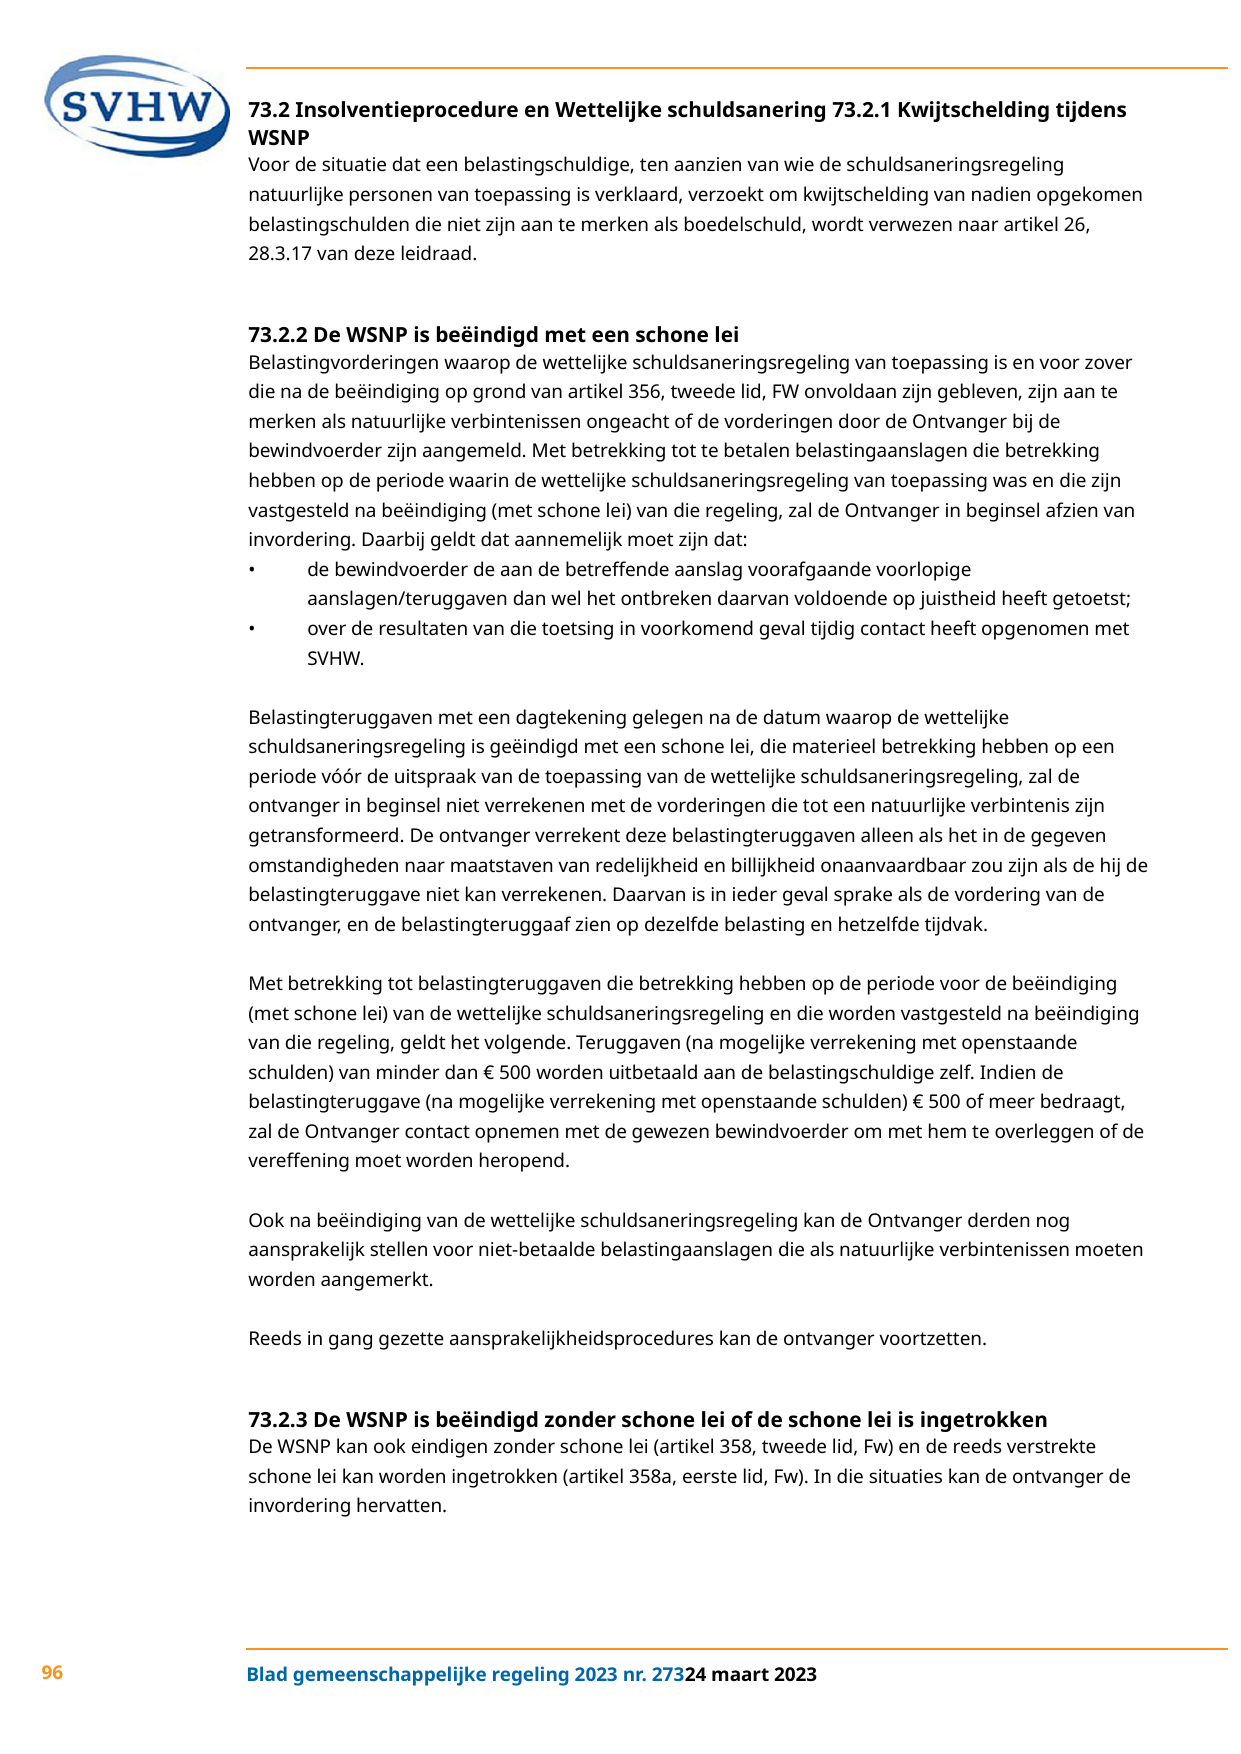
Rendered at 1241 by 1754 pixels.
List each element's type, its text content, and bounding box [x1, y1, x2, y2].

text Belastingteruggaven met een dagtekening gelegen na de datum waarop de wettelijke schuldsaneringsregeling is geëindigd met een schone lei, die materieel betrekking hebben op een periode vóór de uitspraak van de toepassing van de wettelijke schuldsaneringsregeling, zal de ontvanger in beginsel niet verrekenen met de vorderingen die tot een natuurlijke verbintenis zijn getransformeerd. De ontvanger verrekent deze belastingteruggaven alleen als het in de gegeven omstandigheden naar maatstaven van redelijkheid en billijkheid onaanvaardbaar zou zijn als de hij de belastingteruggave niet kan verrekenen. Daarvan is in ieder geval sprake als de vordering van de ontvanger, en de belastingteruggaaf zien op dezelfde belasting en hetzelfde tijdvak. [248, 704, 1152, 937]
text 73.2.3 De WSNP is beëindigd zonder schone lei of de schone lei is ingetrokken [248, 1405, 1152, 1433]
list de bewindvoerder de aan de betreffende aanslag voorafgaande voorlopige aanslagen/teruggaven dan wel het ontbreken daarvan voldoende op juistheid heeft getoetst; [248, 556, 1152, 611]
text Voor de situatie dat een belastingschuldige, ten aanzien van wie de schuldsaneringsregeling natuurlijke personen van toepassing is verklaard, verzoekt om kwijtschelding van nadien opgekomen belastingschulden die niet zijn aan te merken als boedelschuld, wordt verwezen naar artikel 26, 28.3.17 van deze leidraad. [248, 152, 1152, 266]
picture [41, 47, 231, 172]
text Met betrekking tot belastingteruggaven die betrekking hebben op de periode voor de beëindiging (met schone lei) van de wettelijke schuldsaneringsregeling en die worden vastgesteld na beëindiging van die regeling, geldt het volgende. Teruggaven (na mogelijke verrekening met openstaande schulden) van minder dan € 500 worden uitbetaald aan de belastingschuldige zelf. Indien de belastingteruggave (na mogelijke verrekening met openstaande schulden) € 500 of meer bedraagt, zal de Ontvanger contact opnemen met de gewezen bewindvoerder om met hem te overleggen of de vereffening moet worden heropend. [248, 970, 1152, 1173]
text 73.2.2 De WSNP is beëindigd met een schone lei [248, 320, 1152, 349]
list over de resultaten van die toetsing in voorkomend geval tijdig contact heeft opgenomen met SVHW. [248, 615, 1152, 670]
text 73.2 Insolventieprocedure en Wettelijke schuldsanering 73.2.1 Kwijtschelding tijdens WSNP [248, 95, 1152, 152]
text Reeds in gang gezette aansprakelijkheidsprocedures kan de ontvanger voortzetten. [248, 1325, 1152, 1351]
text Ook na beëindiging van de wettelijke schuldsaneringsregeling kan de Ontvanger derden nog aansprakelijk stellen voor niet-betaalde belastingaanslagen die als natuurlijke verbintenissen moeten worden aangemerkt. [248, 1207, 1152, 1292]
text De WSNP kan ook eindigen zonder schone lei (artikel 358, tweede lid, Fw) en de reeds verstrekte schone lei kan worden ingetrokken (artikel 358a, eerste lid, Fw). In die situaties kan de ontvanger de invordering hervatten. [248, 1433, 1152, 1518]
text Belastingvorderingen waarop de wettelijke schuldsaneringsregeling van toepassing is en voor zover die na de beëindiging op grond van artikel 356, tweede lid, FW onvoldaan zijn gebleven, zijn aan te merken als natuurlijke verbintenissen ongeacht of de vorderingen door de Ontvanger bij de bewindvoerder zijn aangemeld. Met betrekking tot te betalen belastingaanslagen die betrekking hebben op de periode waarin de wettelijke schuldsaneringsregeling van toepassing was en die zijn vastgesteld na beëindiging (met schone lei) van die regeling, zal de Ontvanger in beginsel afzien van invordering. Daarbij geldt dat aannemelijk moet zijn dat: [248, 349, 1152, 552]
